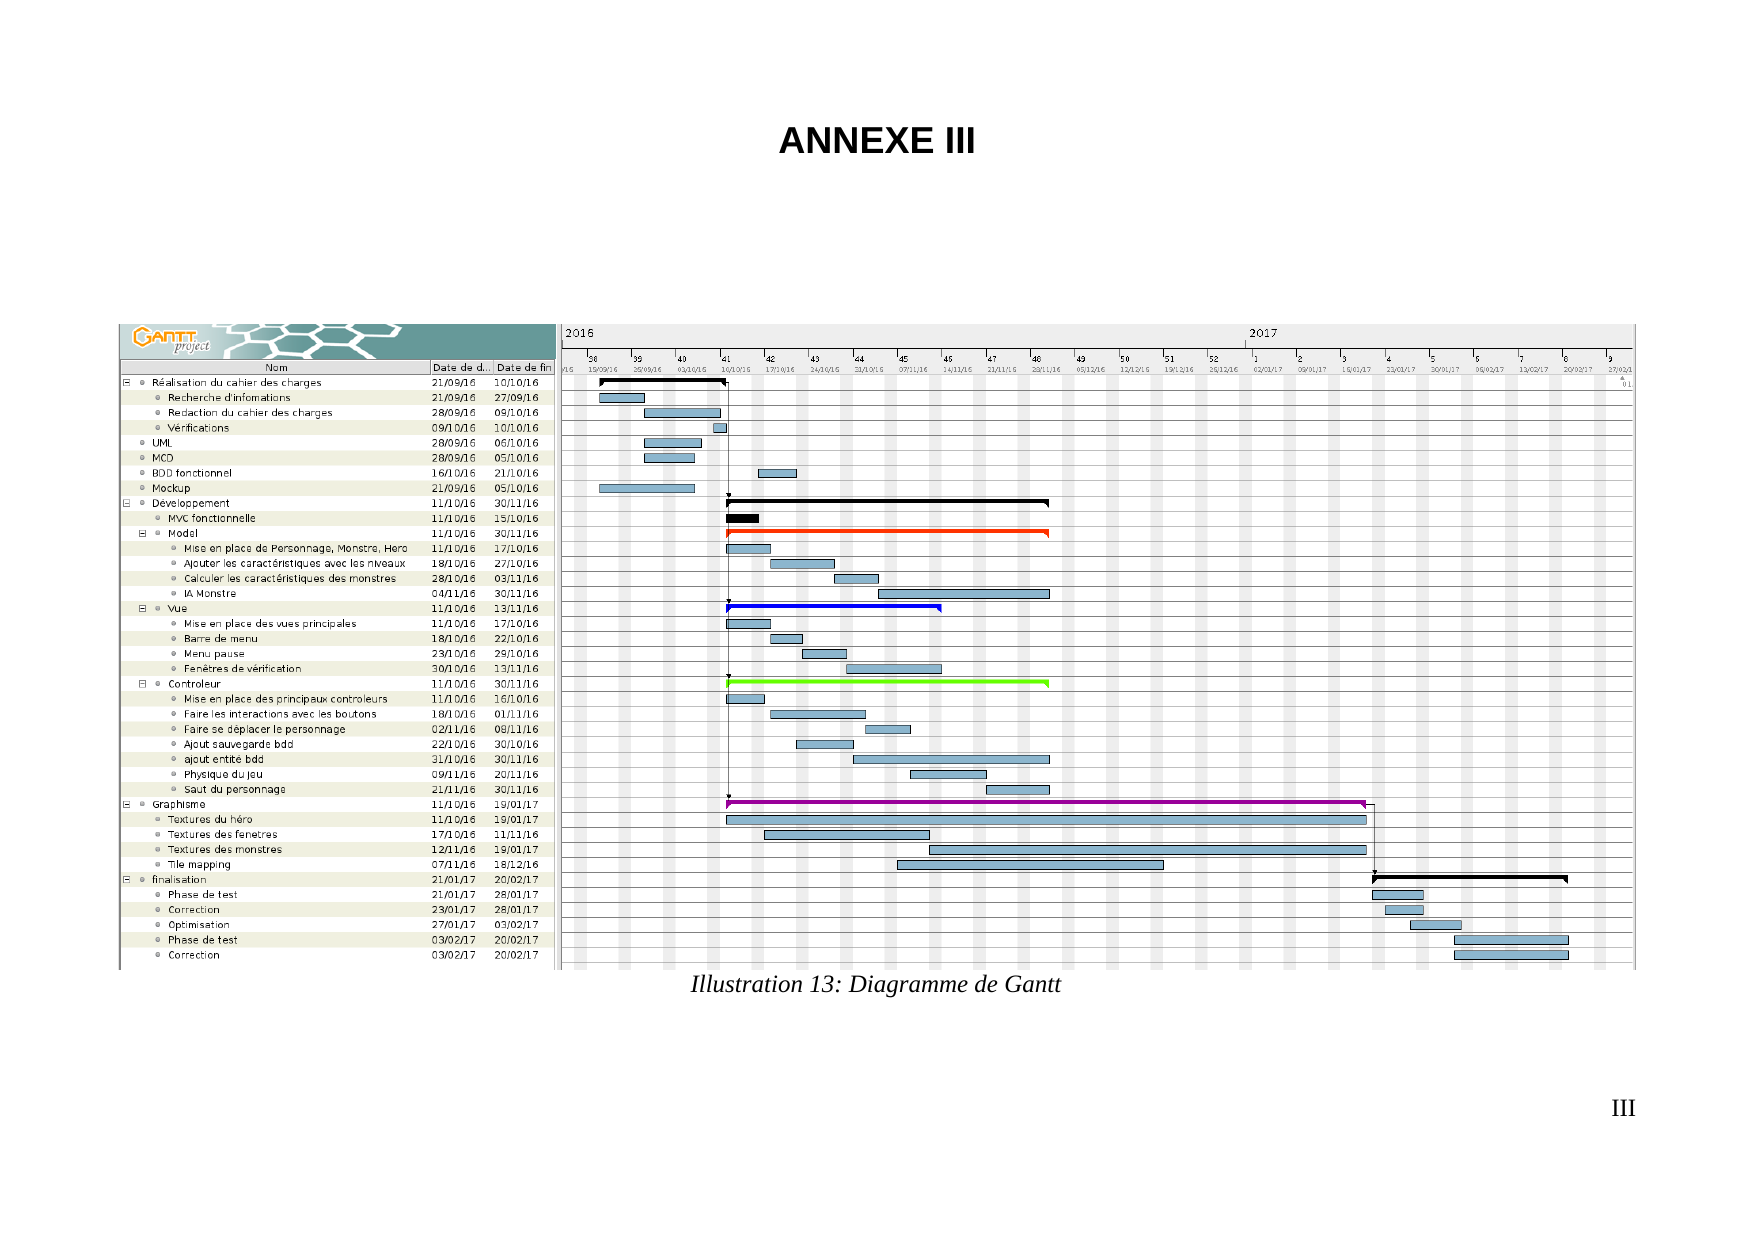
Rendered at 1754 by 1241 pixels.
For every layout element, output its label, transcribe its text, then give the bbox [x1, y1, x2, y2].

picture [118, 324, 1636, 970]
text Illustration 13: Diagramme de Gantt [118, 970, 1636, 998]
text ANNEXE III [118, 118, 1636, 161]
